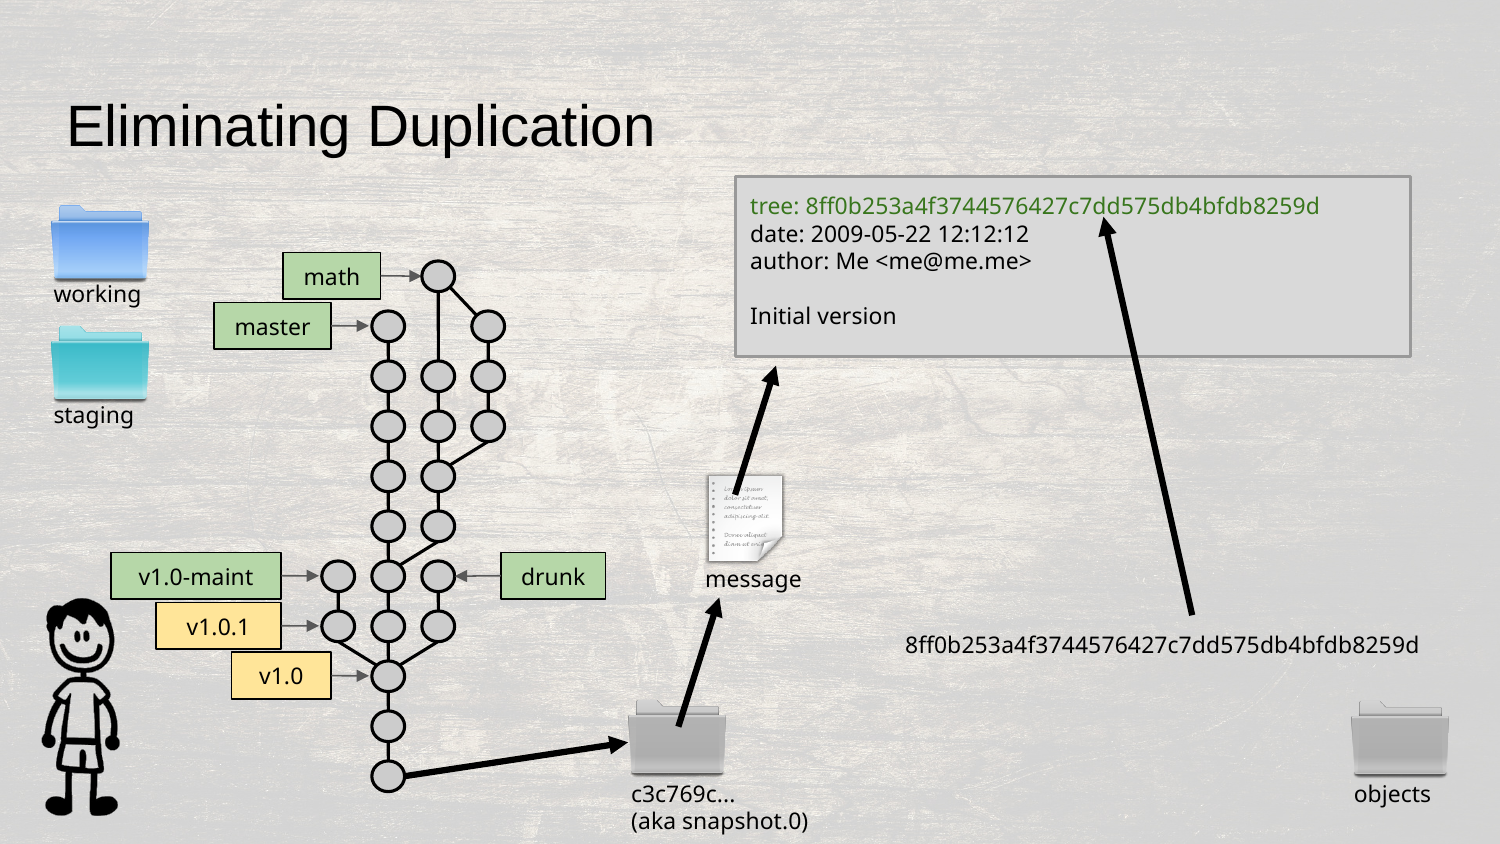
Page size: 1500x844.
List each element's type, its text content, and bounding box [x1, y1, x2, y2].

text_box [471, 361, 505, 392]
text_box staging [38, 385, 239, 452]
text_box [371, 310, 405, 342]
text_box [321, 560, 355, 592]
text_box [471, 310, 505, 342]
text_box [421, 511, 455, 542]
text_box v1.0 [231, 652, 332, 700]
text_box objects [1338, 765, 1500, 832]
text_box [321, 611, 355, 642]
text_box [371, 361, 405, 392]
text_box 8ff0b253a4f3744576427c7dd575db4bfdb8259d [890, 615, 1495, 682]
text_box v1.0-maint [110, 552, 282, 600]
title Eliminating Duplication [51, 72, 1449, 167]
text_box [371, 461, 405, 492]
text_box [371, 611, 405, 642]
picture [0, 0, 1500, 844]
text_box [421, 361, 455, 392]
text_box [471, 411, 505, 442]
text_box working [38, 265, 239, 332]
text_box math [283, 252, 381, 300]
text_box [371, 511, 405, 542]
text_box [371, 761, 405, 792]
text_box [371, 411, 405, 442]
text_box [421, 411, 455, 442]
text_box tree: 8ff0b253a4f3744576427c7dd575db4bfdb8259d date: 2009-05-22 12:12:12 author: Me <me@me.me> Initial version [735, 176, 1411, 357]
text_box [371, 711, 405, 742]
text_box c3c769c... (aka snapshot.0) [615, 764, 877, 831]
text_box drunk [500, 552, 606, 600]
text_box v1.0.1 [156, 602, 282, 650]
text_box message [690, 549, 891, 616]
text_box [421, 560, 455, 592]
text_box master [214, 302, 332, 350]
text_box [421, 461, 455, 492]
text_box [421, 260, 455, 292]
text_box [371, 561, 405, 592]
text_box [371, 661, 405, 692]
text_box [421, 611, 455, 642]
